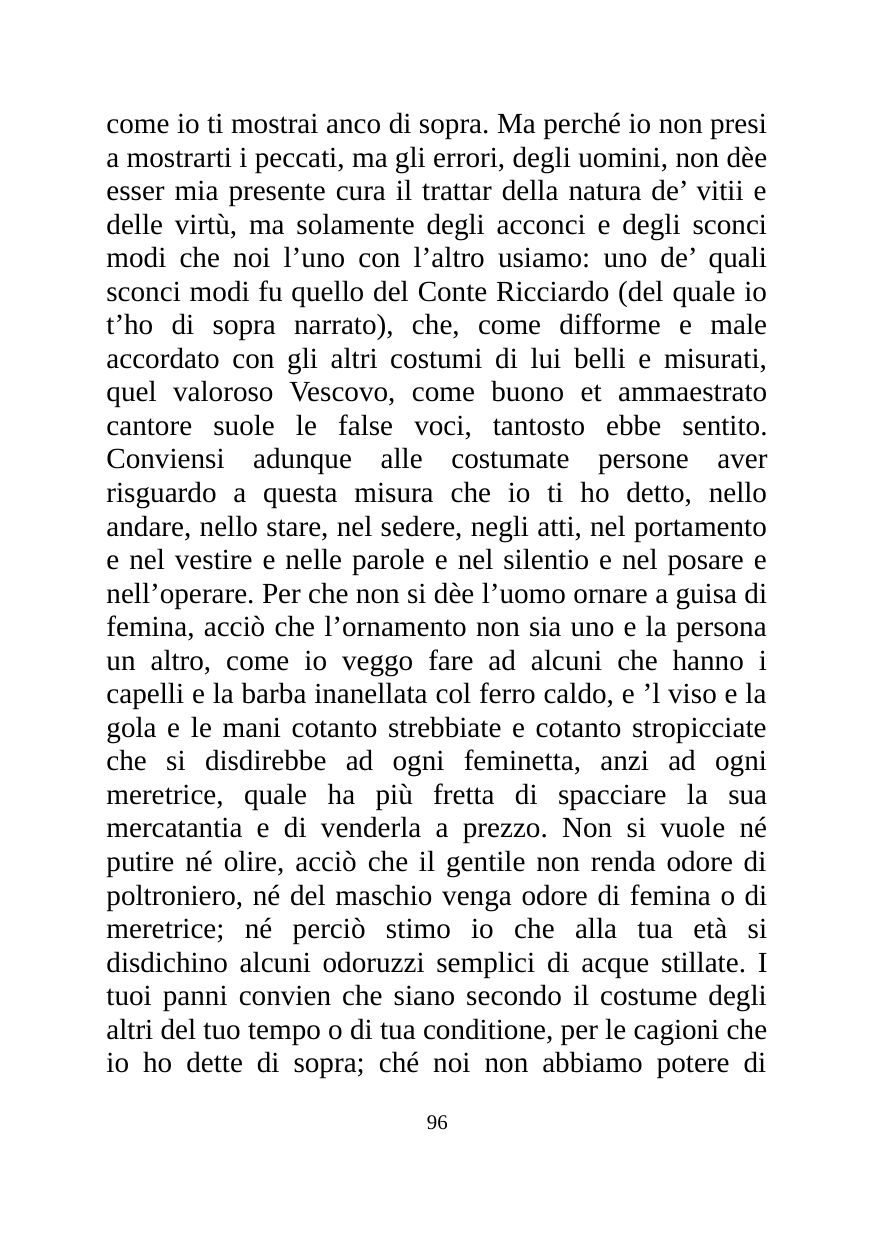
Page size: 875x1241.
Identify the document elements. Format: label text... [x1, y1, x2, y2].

text come io ti mostrai anco di sopra. Ma perché io non presi a mostrarti i peccati, ma gli errori, degli uomini, non dèe esser mia presente cura il trattar della natura de’ vitii e delle virtù, ma solamente degli acconci e degli sconci modi che noi l’uno con l’altro usiamo: uno de’ quali sconci modi fu quello del Conte Ricciardo (del quale io t’ho di sopra narrato), che, come difforme e male accordato con gli altri costumi di lui belli e misurati, quel valoroso Vescovo, come buono et ammaestrato cantore suole le false voci, tantosto ebbe sentito. Conviensi adunque alle costumate persone aver risguardo a questa misura che io ti ho detto, nello andare, nello stare, nel sedere, negli atti, nel portamento e nel vestire e nelle parole e nel silentio e nel posare e nell’operare. Per che non si dèe l’uomo ornare a guisa di femina, acciò che l’ornamento non sia uno e la persona un altro, come io veggo fare ad alcuni che hanno i capelli e la barba inanellata col ferro caldo, e ’l viso e la gola e le mani cotanto strebbiate e cotanto stropicciate che si disdirebbe ad ogni feminetta, anzi ad ogni meretrice, quale ha più fretta di spacciare la sua mercatantia e di venderla a prezzo. Non si vuole né putire né olire, acciò che il gentile non renda odore di poltroniero, né del maschio venga odore di femina o di meretrice; né perciò stimo io che alla tua età si disdichino alcuni odoruzzi semplici di acque stillate. I tuoi panni convien che siano secondo il costume degli altri del tuo tempo o di tua conditione, per le cagioni che io ho dette di sopra; ché noi non abbiamo potere di [106, 106, 768, 1079]
